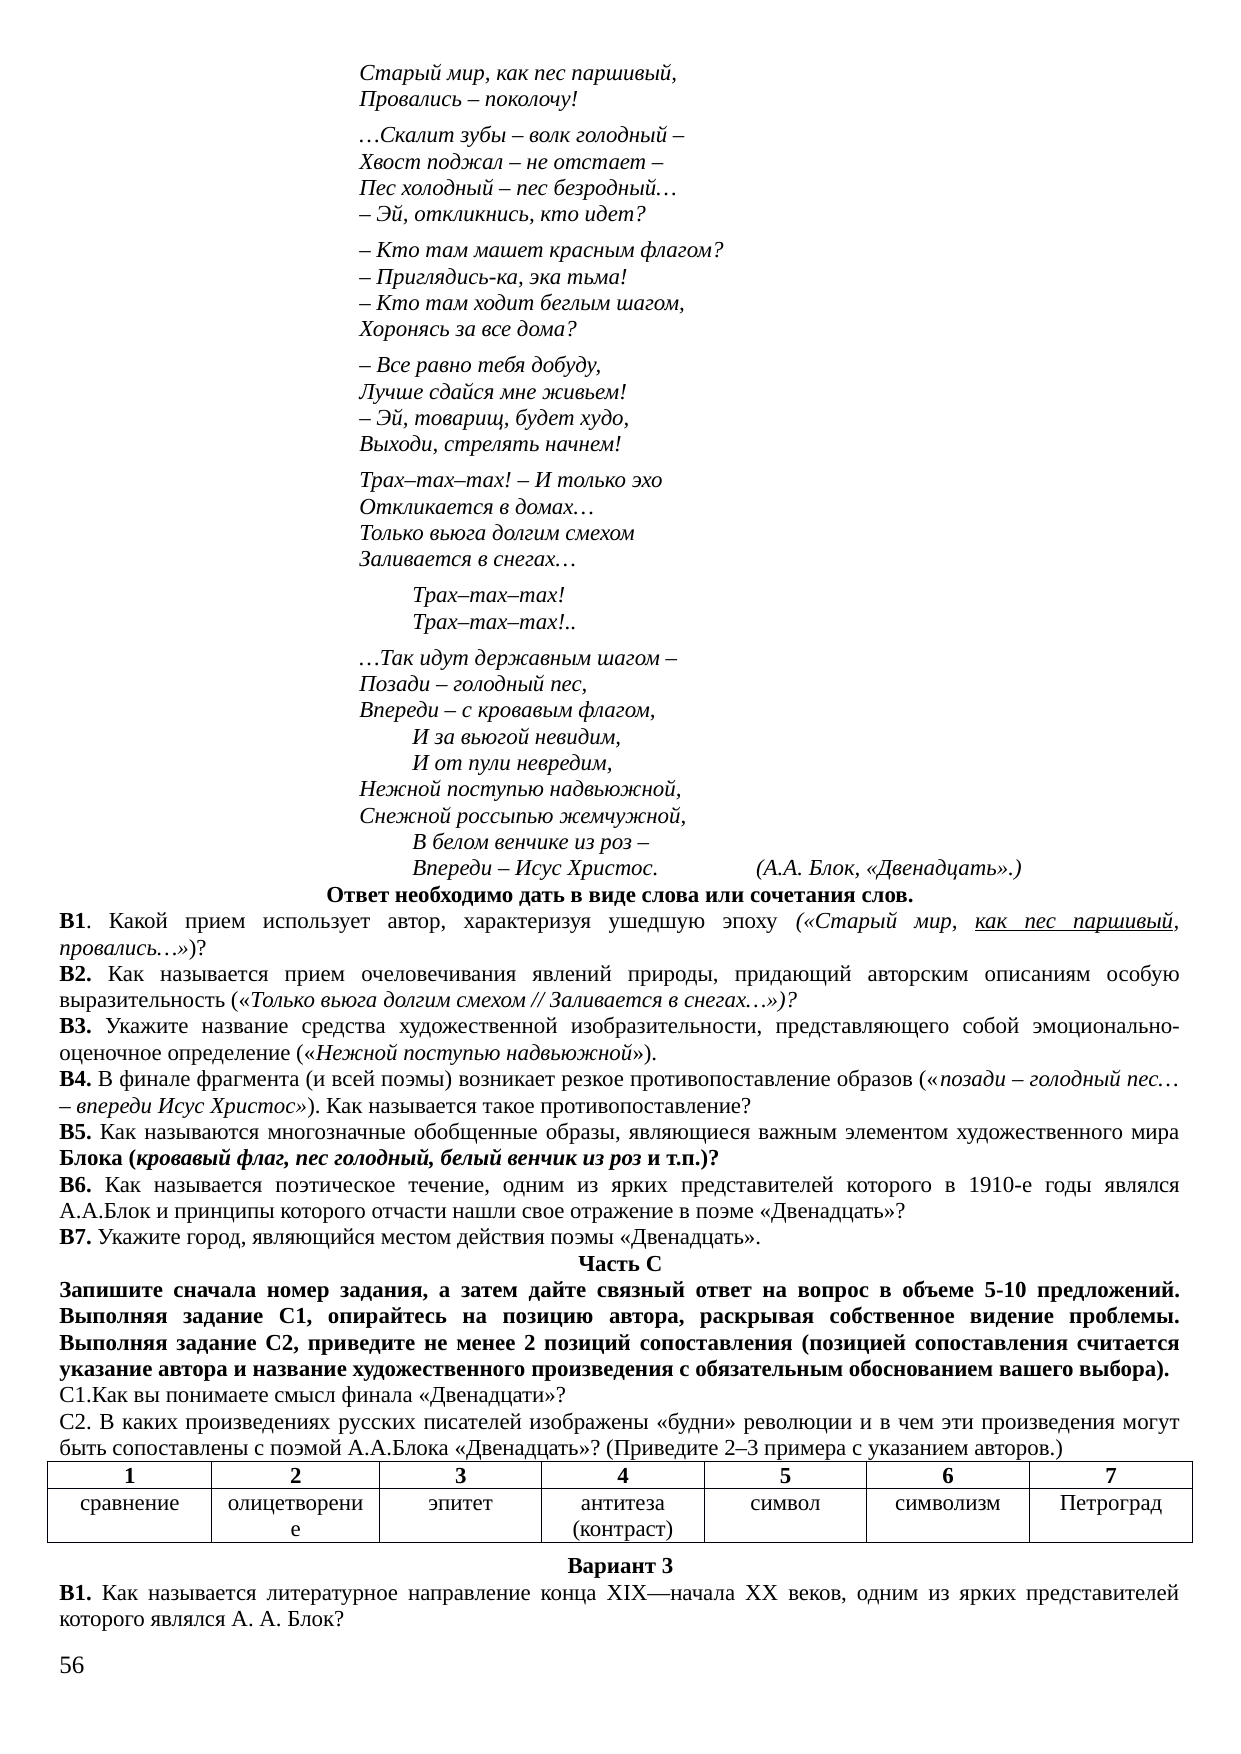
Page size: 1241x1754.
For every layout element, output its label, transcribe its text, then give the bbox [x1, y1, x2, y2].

table_header 1 [48, 1462, 211, 1488]
text – Эй, откликнись, кто идет? [359, 200, 1181, 227]
text В4. В финале фрагмента (и всей поэмы) возникает резкое противопоставление образов («позади – голодный пес… – впереди Исус Христос»). Как называется такое противопоставление? [59, 1065, 1181, 1118]
table_header 7 [1030, 1462, 1192, 1488]
text Только вьюга долгим смехом [359, 519, 1181, 545]
text Нежной поступью надвьюжной, [359, 775, 1181, 802]
text В5. Как называются многозначные обобщенные образы, являющиеся важным элементом художественного мира Блока (кровавый флаг, пес голодный, белый венчик из роз и т.п.)? [59, 1118, 1181, 1171]
text В7. Укажите город, являющийся местом действия поэмы «Двенадцать». [59, 1223, 1181, 1250]
table_header 4 [542, 1462, 704, 1488]
table_cell олицетворение [212, 1489, 379, 1542]
table_header 2 [212, 1462, 379, 1488]
text Трах–тах–тах!.. [359, 608, 1181, 634]
text И от пули невредим, [359, 749, 1181, 775]
table_cell сравнение [48, 1489, 211, 1542]
text – Эй, товарищ, будет худо, [359, 404, 1181, 430]
text …Так идут державным шагом – [359, 644, 1181, 670]
text – Все равно тебя добуду, [359, 351, 1181, 378]
text – Кто там ходит беглым шагом, [359, 289, 1181, 315]
text Пес холодный – пес безродный… [359, 174, 1181, 200]
text Заливается в снегах… [359, 545, 1181, 572]
table_cell символизм [867, 1489, 1029, 1542]
text …Скалит зубы – волк голодный – [359, 121, 1181, 148]
table_cell Петроград [1030, 1489, 1192, 1542]
table_cell символ [705, 1489, 866, 1542]
text В1. Как называется литературное направление конца XIX—начала XX веков, одним из ярких представителей которого являлся А. А. Блок? [59, 1579, 1181, 1631]
table_cell антитеза (контраст) [542, 1489, 704, 1542]
text Снежной россыпью жемчужной, [359, 802, 1181, 828]
text – Кто там машет красным флагом? [359, 236, 1181, 263]
text Вариант 3 [59, 1552, 1181, 1579]
text Хвост поджал – не отстает – [359, 148, 1181, 174]
text С1.Как вы понимаете смысл финала «Двенадцати»? [59, 1382, 1181, 1408]
text В6. Как называется поэтическое течение, одним из ярких представителей которого в 1910-е годы являлся А.А.Блок и принципы которого отчасти нашли свое отражение в поэме «Двенадцать»? [59, 1171, 1181, 1223]
text Хоронясь за все дома? [359, 315, 1181, 342]
text Ответ необходимо дать в виде слова или сочетания слов. [59, 881, 1181, 907]
text Выходи, стрелять начнем! [359, 430, 1181, 457]
text И за вьюгой невидим, [359, 723, 1181, 749]
text В3. Укажите название средства художественной изобразительности, представляющего собой эмоционально-оценочное определение («Нежной поступью надвьюжной»). [59, 1013, 1181, 1065]
text Провались – поколочу! [359, 85, 1181, 112]
text Трах–тах–тах! – И только эхо [359, 466, 1181, 493]
text В2. Как называется прием очеловечивания явлений природы, придающий авторским описаниям особую выразительность («Только вьюга долгим смехом // Заливается в снегах…»)? [59, 960, 1181, 1013]
text Впереди – Исус Христос. (А.А. Блок, «Двенадцать».) [359, 854, 1181, 881]
text Часть С [59, 1250, 1181, 1276]
text Впереди – с кровавым флагом, [359, 696, 1181, 723]
text Старый мир, как пес паршивый, [359, 59, 1181, 85]
text Лучше сдайся мне живьем! [359, 378, 1181, 404]
table_cell эпитет [380, 1489, 541, 1542]
table_header 5 [705, 1462, 866, 1488]
table_header 3 [380, 1462, 541, 1488]
text Трах–тах–тах! [359, 581, 1181, 608]
table_header 6 [867, 1462, 1029, 1488]
text Запишите сначала номер задания, а затем дайте связный ответ на вопрос в объеме 5-10 предложений. Выполняя задание С1, опирайтесь на позицию автора, раскрывая собственное видение проблемы. Выполняя задание С2, приведите не менее 2 позиций сопоставления (позицией сопоставления считается указание автора и название художественного произведения с обязательным обоснованием вашего выбора). [59, 1276, 1181, 1382]
text – Приглядись-ка, эка тьма! [359, 263, 1181, 289]
text С2. В каких произведениях русских писателей изображены «будни» революции и в чем эти произведения могут быть сопоставлены с поэмой А.А.Блока «Двенадцать»? (Приведите 2–3 примера с указанием авторов.) [59, 1408, 1181, 1461]
text В1. Какой прием использует автор, характеризуя ушедшую эпоху («Старый мир, как пес паршивый, провались…»)? [59, 907, 1181, 960]
text Откликается в домах… [359, 493, 1181, 519]
text Позади – голодный пес, [359, 670, 1181, 696]
text В белом венчике из роз – [359, 828, 1181, 854]
